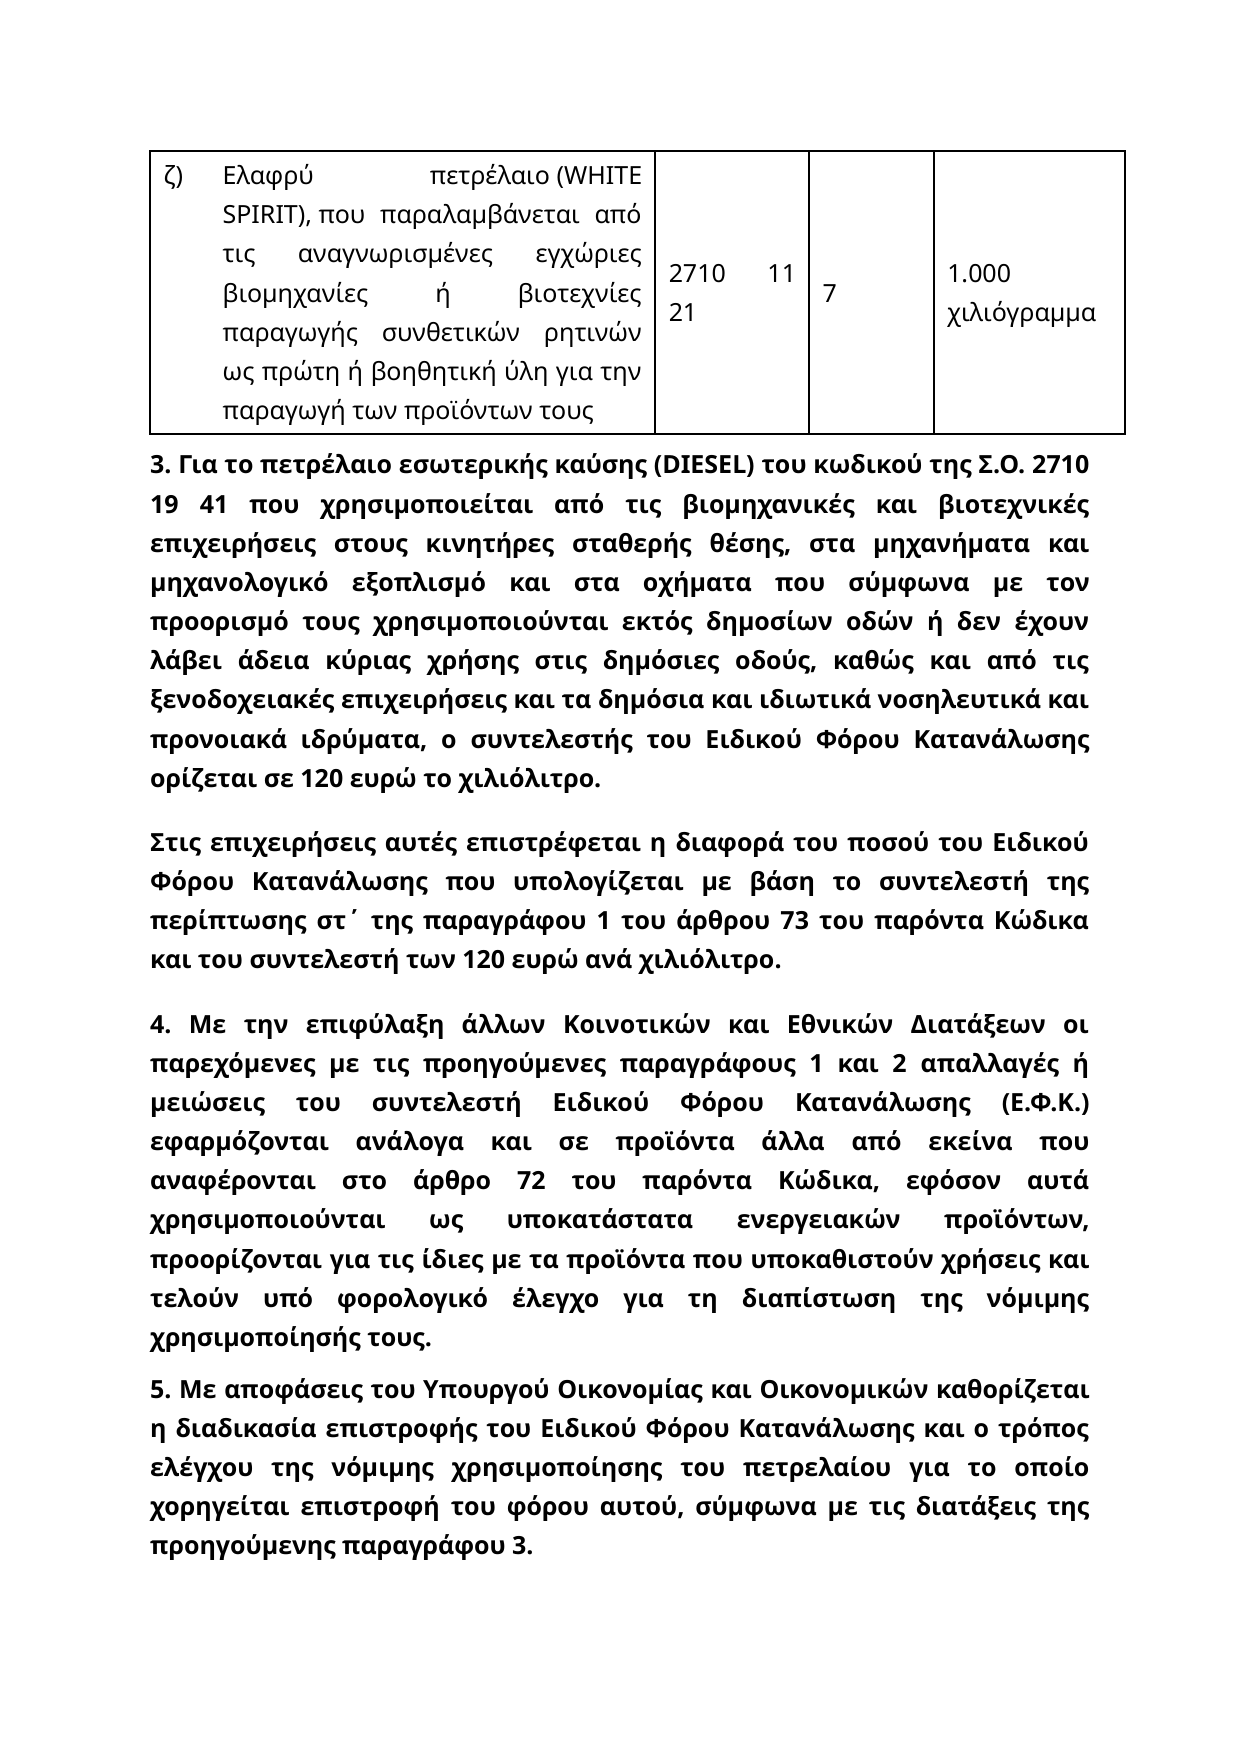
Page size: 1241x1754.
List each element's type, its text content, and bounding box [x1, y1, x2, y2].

table_cell 7 [810, 152, 933, 433]
text 4. Με την επιφύλαξη άλλων Κοινοτικών και Εθνικών Διατάξεων οι παρεχόμενες με τις προηγούμενες παραγράφους 1 και 2 απαλλαγές ή μειώσεις του συντελεστή Ειδικού Φόρου Κατανάλωσης (Ε.Φ.Κ.) εφαρμόζονται ανάλογα και σε προϊόντα άλλα από εκείνα που αναφέρονται στο άρθρο 72 του παρόντα Κώδικα, εφόσον αυτά χρησιμοποιούνται ως υποκατάστατα ενεργειακών προϊόντων, προορίζονται για τις ίδιες με τα προϊόντα που υποκαθιστούν χρήσεις και τελούν υπό φορολογικό έλεγχο για τη διαπίστωση της νόμιμης χρησιμοποίησής τους. [150, 1006, 1090, 1354]
text 5. Με αποφάσεις του Υπουργού Οικονομίας και Οικονομικών καθορίζεται η διαδικασία επιστροφής του Ειδικού Φόρου Κατανάλωσης και ο τρόπος ελέγχου της νόμιμης χρησιμοποίησης του πετρελαίου για το οποίο χορηγείται επιστροφή του φόρου αυτού, σύμφωνα με τις διατάξεις της προηγούμενης παραγράφου 3. [150, 1371, 1090, 1562]
text Στις επιχειρήσεις αυτές επιστρέφεται η διαφορά του ποσού του Ειδικού Φόρου Κατανάλωσης που υπολογίζεται με βάση το συντελεστή της περίπτωσης στ΄ της παραγράφου 1 του άρθρου 73 του παρόντα Κώδικα και του συντελεστή των 120 ευρώ ανά χιλιόλιτρο. [150, 825, 1090, 976]
text 3. Για το πετρέλαιο εσωτερικής καύσης (DIESEL) του κωδικού της Σ.Ο. 2710 19 41 που χρησιμοποιείται από τις βιομηχανικές και βιοτεχνικές επιχειρήσεις στους κινητήρες σταθερής θέσης, στα μηχανήματα και μηχανολογικό εξοπλισμό και στα οχήματα που σύμφωνα με τον προορισμό τους χρησιμοποιούνται εκτός δημοσίων οδών ή δεν έχουν λάβει άδεια κύριας χρήσης στις δημόσιες οδούς, καθώς και από τις ξενοδοχειακές επιχειρήσεις και τα δημόσια και ιδιωτικά νοσηλευτικά και προνοιακά ιδρύματα, ο συντελεστής του Ειδικού Φόρου Κατανάλωσης ορίζεται σε 120 ευρώ το χιλιόλιτρο. [150, 447, 1090, 794]
table_cell 1.000 χιλιόγραμμα [935, 152, 1124, 433]
table_cell 2710 11 21 [656, 152, 808, 433]
table_cell ζ) Ελαφρύ πετρέλαιο (WHITE SPIRIT), που παραλαμβάνεται από τις αναγνωρισμένες εγχώριες βιομηχανίες ή βιοτεχνίες παραγωγής συνθετικών ρητινών ως πρώτη ή βοηθητική ύλη για την παραγωγή των προϊόντων τους [151, 152, 654, 433]
